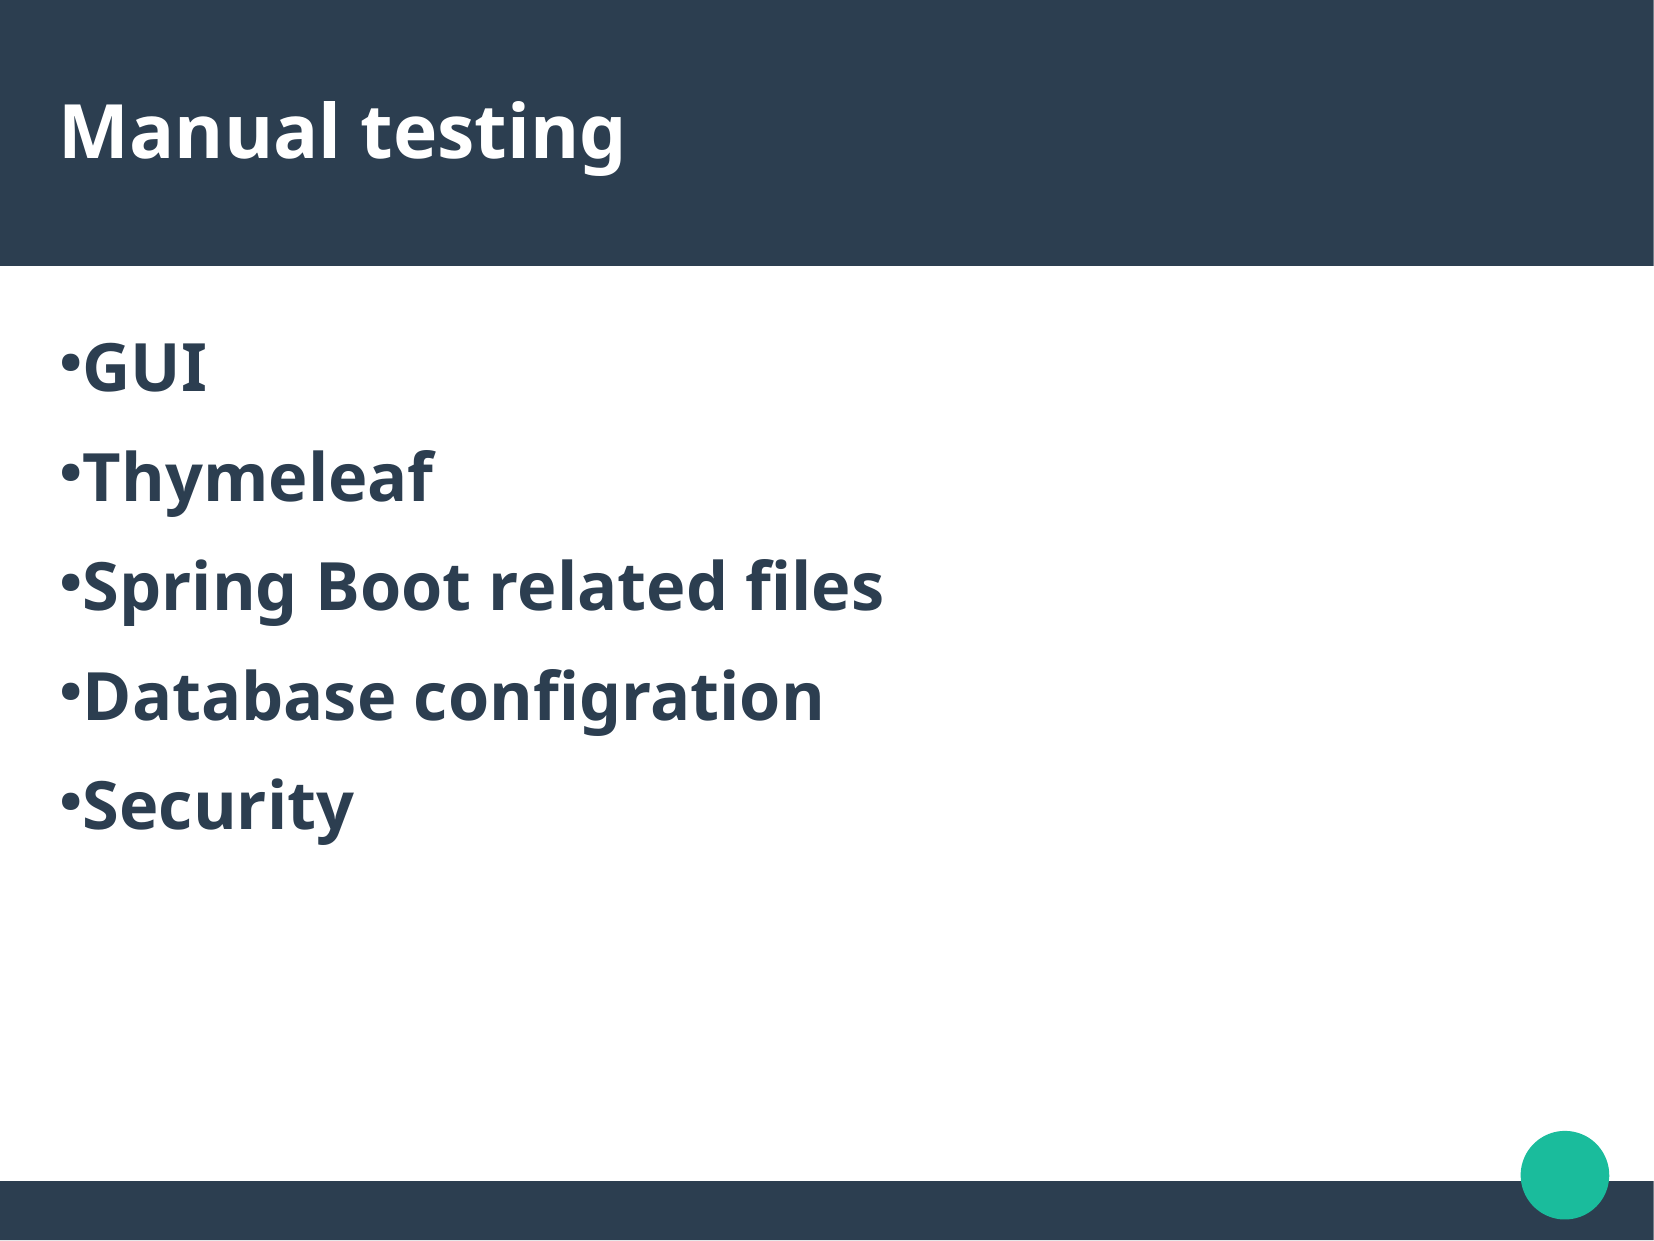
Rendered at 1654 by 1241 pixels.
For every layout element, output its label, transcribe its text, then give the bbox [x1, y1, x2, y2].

title Manual testing [59, 49, 1595, 207]
list GUI Thymeleaf Spring Boot related files Database configration Security [59, 324, 1595, 1152]
